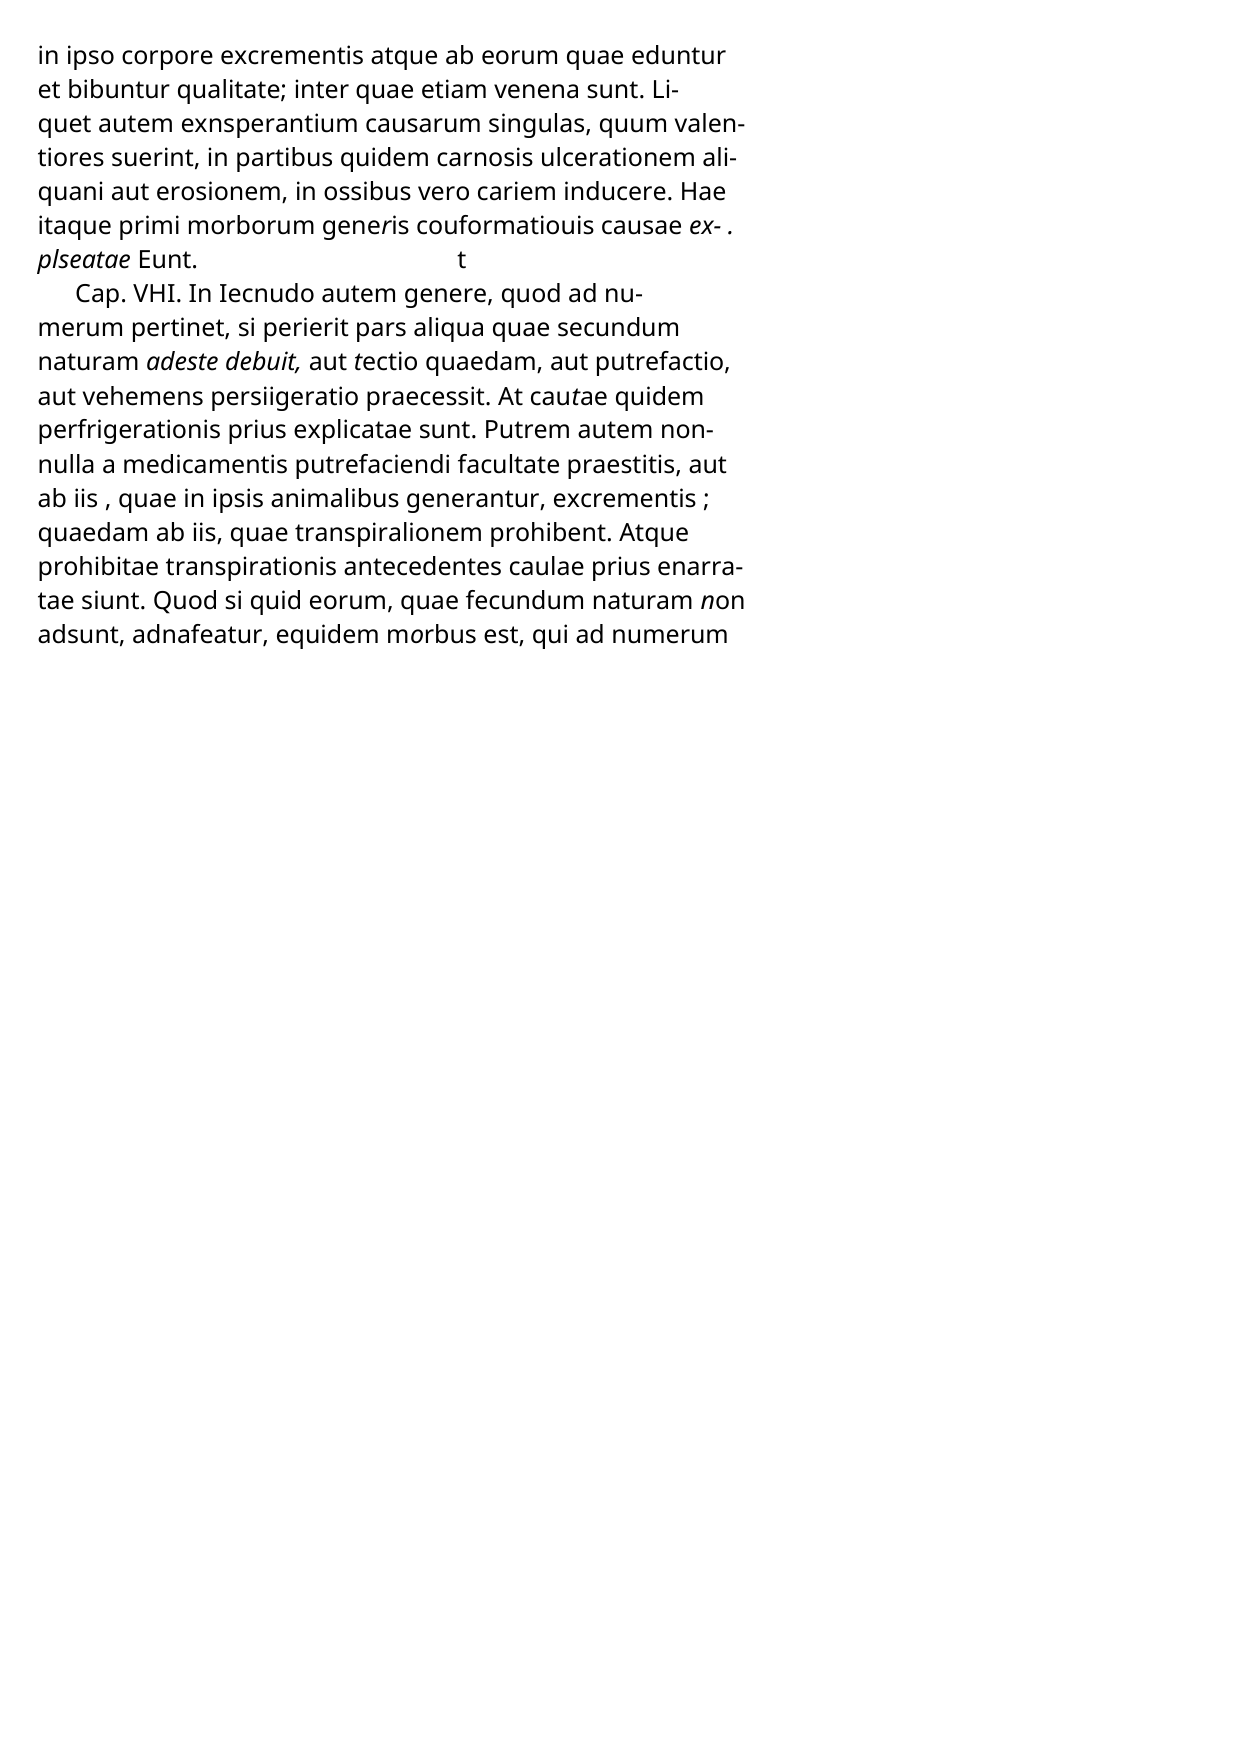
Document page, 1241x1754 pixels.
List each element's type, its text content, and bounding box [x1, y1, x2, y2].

text Cap. VHI. In Iecnudo autem genere, quod ad nu- merum pertinet, si perierit pars aliqua quae secundum naturam adeste debuit, aut tectio quaedam, aut putrefactio, aut vehemens persiigeratio praecessit. At cautae quidem perfrigerationis prius explicatae sunt. Putrem autem non- nulla a medicamentis putrefaciendi facultate praestitis, aut ab iis , quae in ipsis animalibus generantur, excrementis ; quaedam ab iis, quae transpiralionem prohibent. Atque prohibitae transpirationis antecedentes caulae prius enarra- tae siunt. Quod si quid eorum, quae fecundum naturam non adsunt, adnafeatur, equidem morbus est, qui ad numerum [37, 276, 1203, 651]
text in ipso corpore excrementis atque ab eorum quae eduntur et bibuntur qualitate; inter quae etiam venena sunt. Li- quet autem exnsperantium causarum singulas, quum valen- tiores suerint, in partibus quidem carnosis ulcerationem ali- quani aut erosionem, in ossibus vero cariem inducere. Hae itaque primi morborum generis couformatiouis causae ex- . plseatae Eunt. t [37, 37, 1203, 276]
